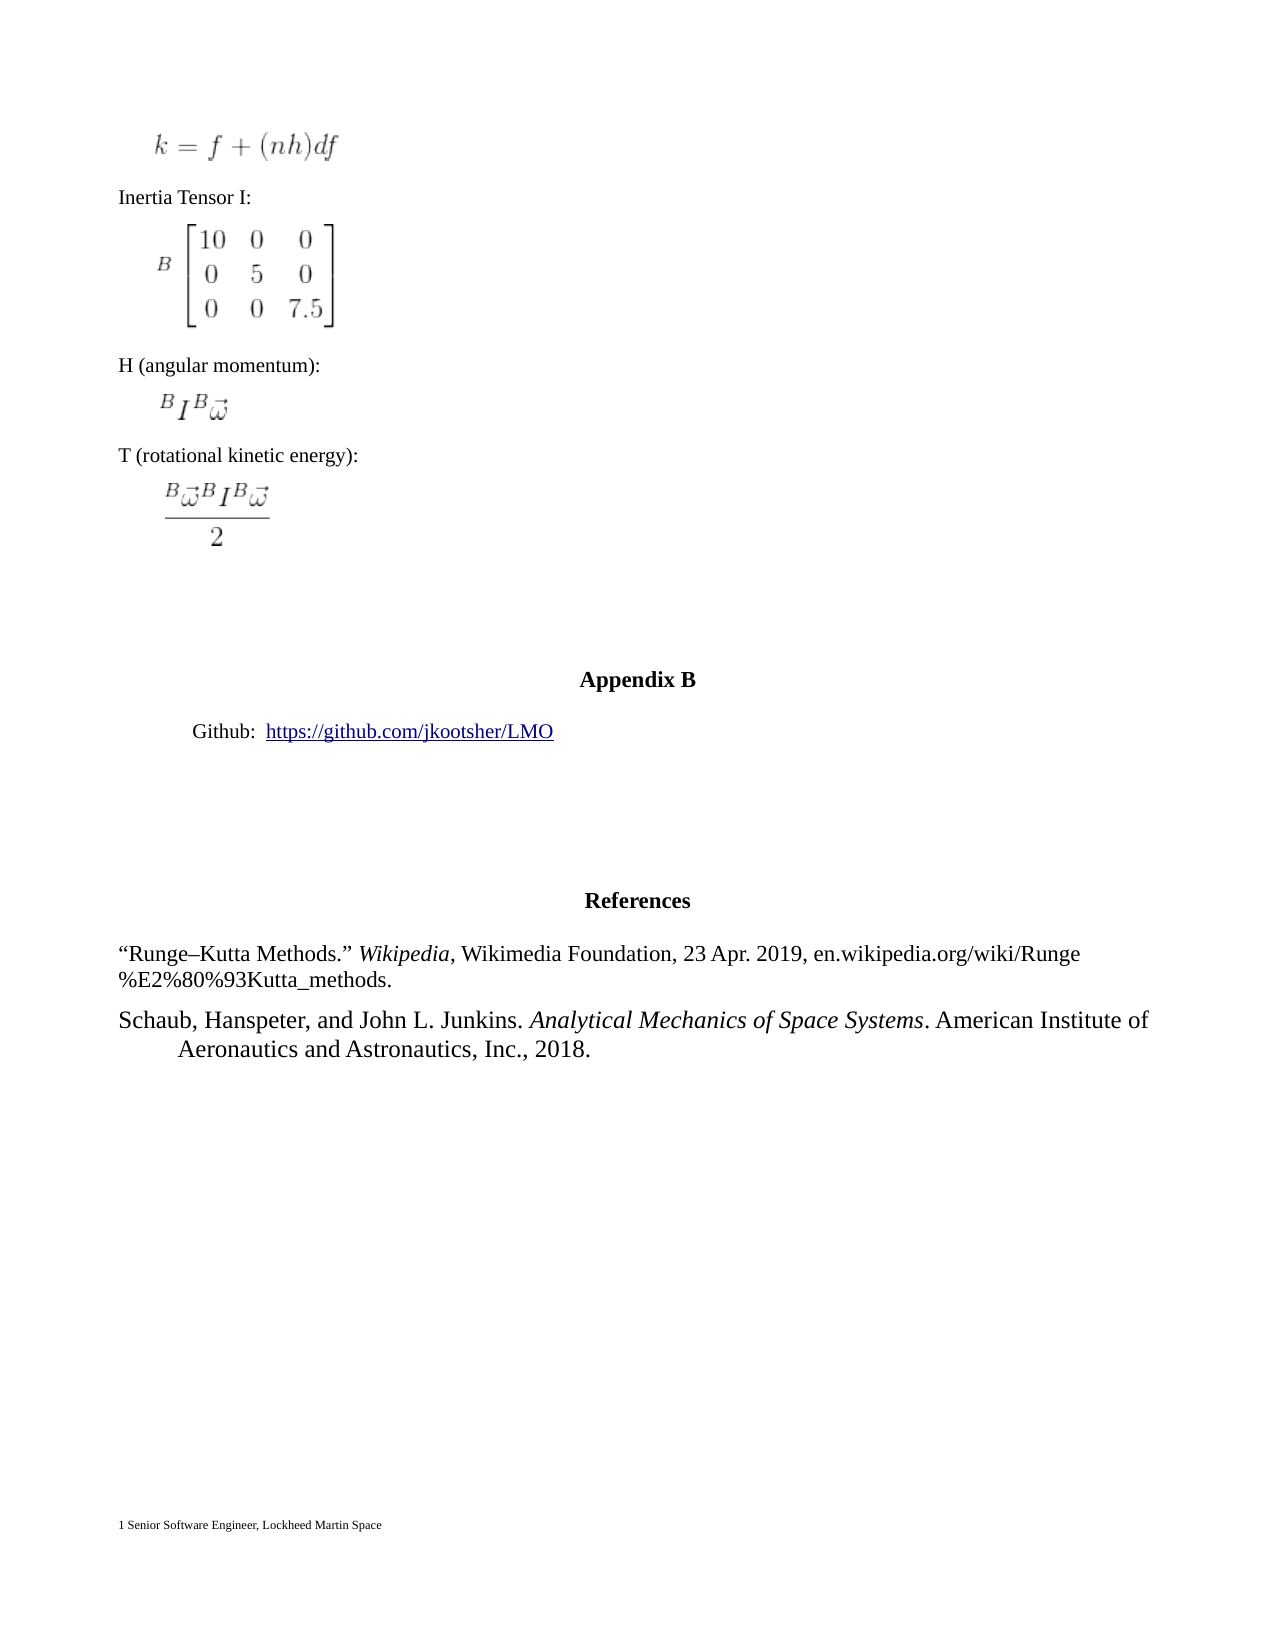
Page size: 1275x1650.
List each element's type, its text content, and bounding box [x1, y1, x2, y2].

text References [118, 887, 1157, 914]
text T (rotational kinetic energy): [118, 443, 1157, 467]
text Github: https://github.com/jkootsher/LMO [118, 719, 1157, 743]
picture [155, 132, 339, 161]
text H (angular momentum): [118, 353, 1157, 377]
picture [165, 483, 270, 546]
text “Runge–Kutta Methods.” Wikipedia, Wikimedia Foundation, 23 Apr. 2019, en.wikipedia.org/wiki/Runge%E2%80%93Kutta_methods. [118, 940, 1157, 993]
text Inertia Tensor I: [118, 185, 1157, 209]
text Appendix B [118, 666, 1157, 693]
text Schaub, Hanspeter, and John L. Junkins. Analytical Mechanics of Space Systems. American Institute of Aeronautics and Astronautics, Inc., 2018. [118, 1005, 1157, 1063]
picture [156, 224, 335, 329]
picture [159, 394, 229, 420]
